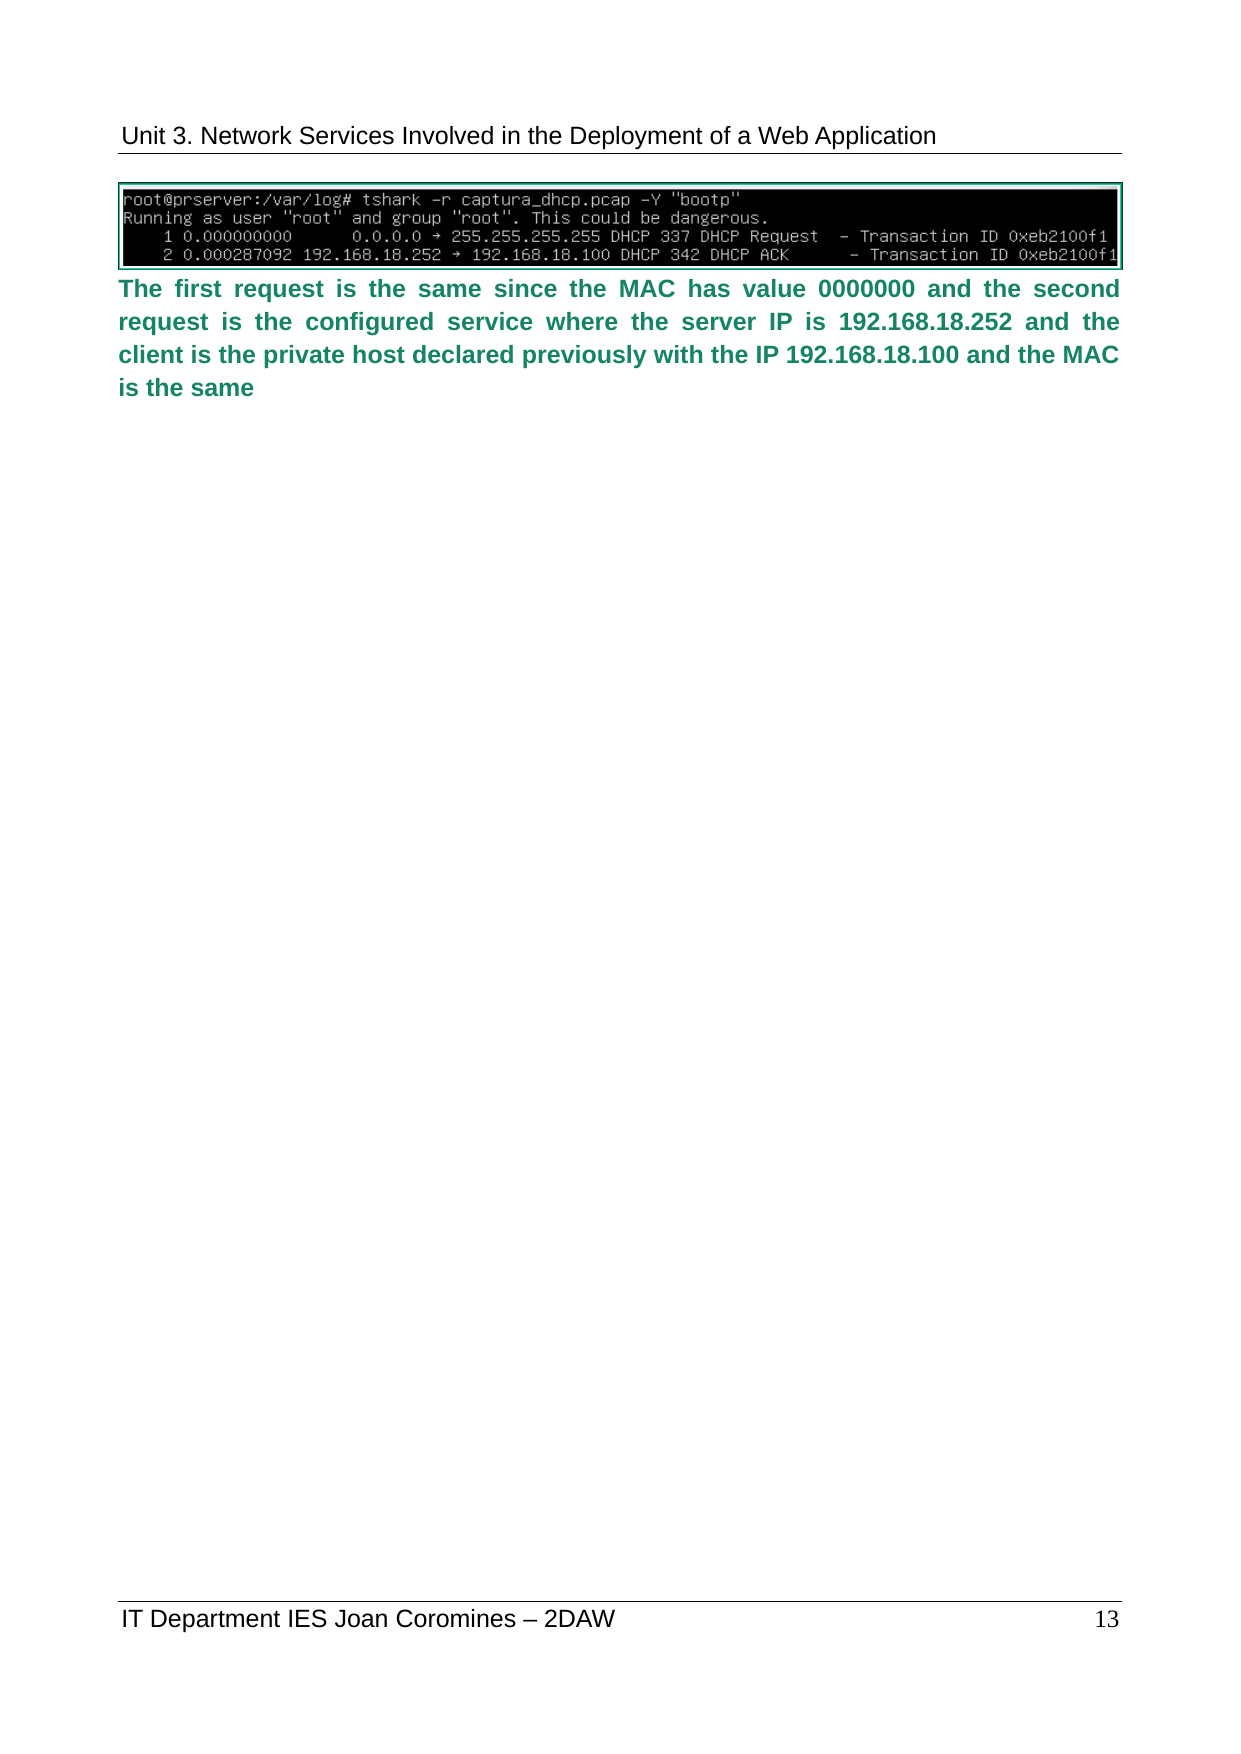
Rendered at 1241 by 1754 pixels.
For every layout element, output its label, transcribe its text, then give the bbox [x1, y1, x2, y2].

text The first request is the same since the MAC has value 0000000 and the second request is the configured service where the server IP is 192.168.18.252 and the client is the private host declared previously with the IP 192.168.18.100 and the MAC is the same [118, 270, 1122, 402]
picture [122, 186, 1118, 266]
